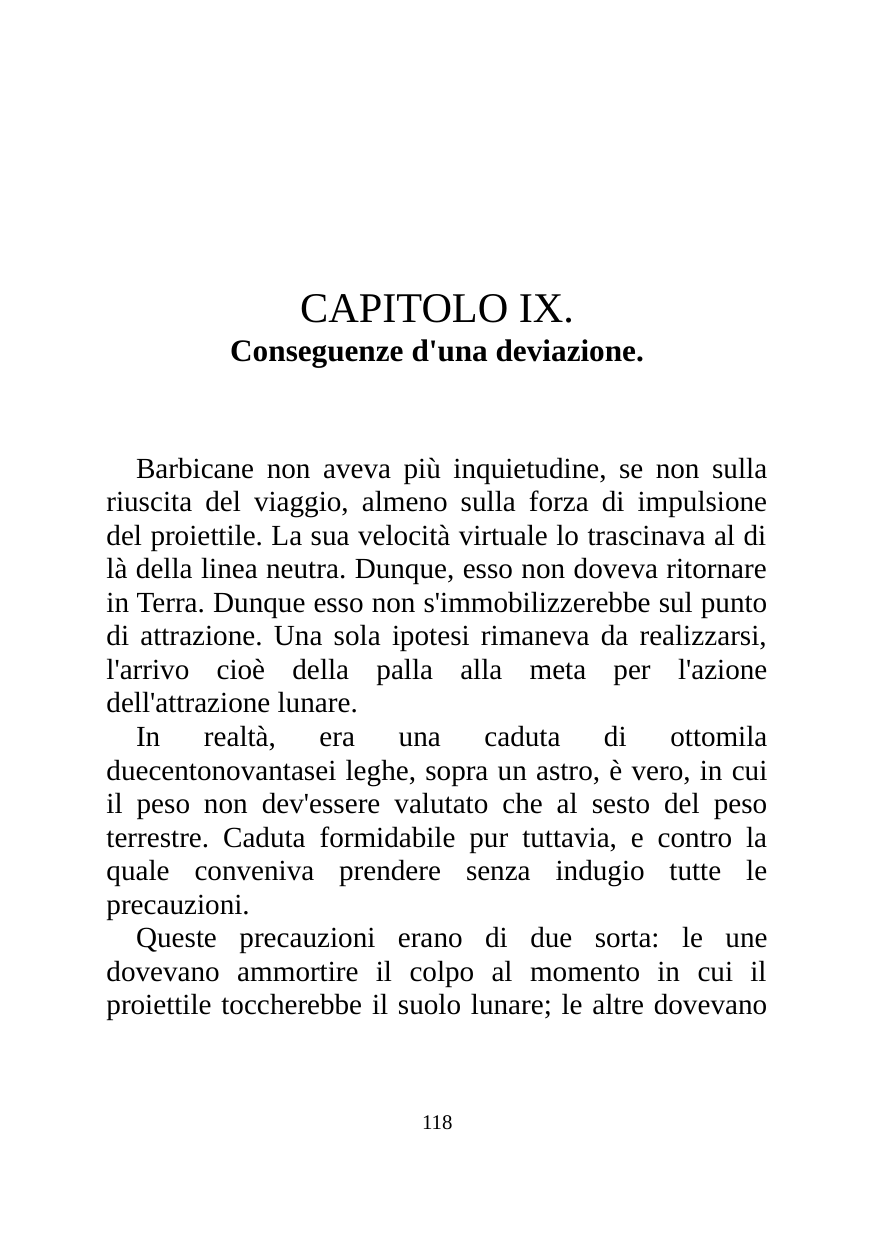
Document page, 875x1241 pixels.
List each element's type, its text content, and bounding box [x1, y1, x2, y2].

text Barbicane non aveva più inquietudine, se non sulla riuscita del viaggio, almeno sulla forza di impulsione del proiettile. La sua velocità virtuale lo trascinava al di là della linea neutra. Dunque, esso non doveva ritornare in Terra. Dunque esso non s'immobilizzerebbe sul punto di attrazione. Una sola ipotesi rimaneva da realizzarsi, l'arrivo cioè della palla alla meta per l'azione dell'attrazione lunare. [106, 451, 768, 719]
text Queste precauzioni erano di due sorta: le une dovevano ammortire il colpo al momento in cui il proiettile toccherebbe il suolo lunare; le altre dovevano [106, 920, 768, 1021]
text In realtà, era una caduta di ottomila duecentonovantasei leghe, sopra un astro, è vero, in cui il peso non dev'essere valutato che al sesto del peso terrestre. Caduta formidabile pur tuttavia, e contro la quale conveniva prendere senza indugio tutte le precauzioni. [106, 719, 768, 920]
subtitle CAPITOLO IX. Conseguenze d'una deviazione. [106, 283, 768, 368]
